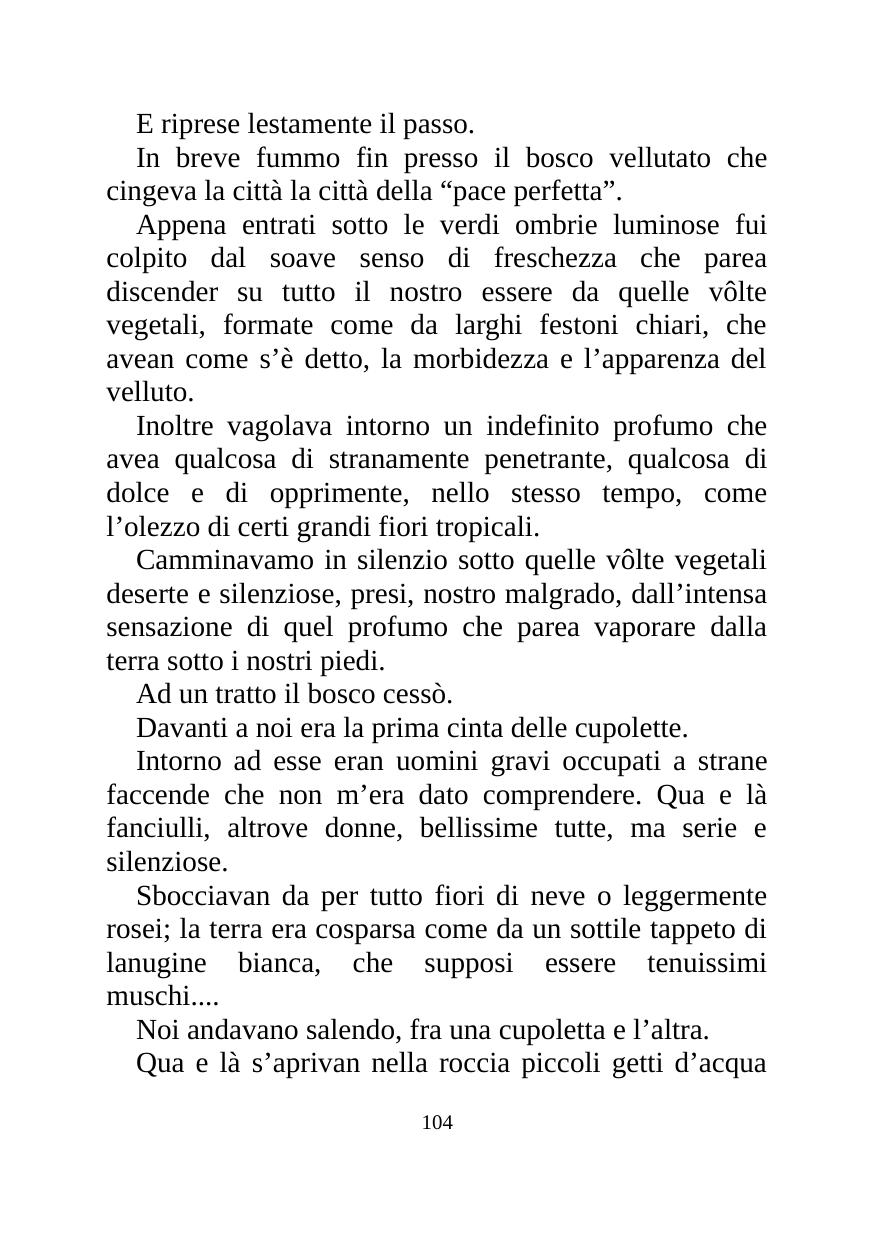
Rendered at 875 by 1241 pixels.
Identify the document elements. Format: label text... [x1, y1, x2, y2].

text Davanti a noi era la prima cinta delle cupolette. [106, 710, 768, 743]
text Ad un tratto il bosco cessò. [106, 676, 768, 710]
text Sbocciavan da per tutto fiori di neve o leggermente rosei; la terra era cosparsa come da un sottile tappeto di lanugine bianca, che supposi essere tenuissimi muschi.... [106, 878, 768, 1012]
text Camminavamo in silenzio sotto quelle vôlte vegetali deserte e silenziose, presi, nostro malgrado, dall’intensa sensazione di quel profumo che parea vaporare dalla terra sotto i nostri piedi. [106, 542, 768, 676]
text Noi andavano salendo, fra una cupoletta e l’altra. [106, 1012, 768, 1045]
text E riprese lestamente il passo. [106, 106, 768, 140]
text Inoltre vagolava intorno un indefinito profumo che avea qualcosa di stranamente penetrante, qualcosa di dolce e di opprimente, nello stesso tempo, come l’olezzo di certi grandi fiori tropicali. [106, 408, 768, 542]
text Intorno ad esse eran uomini gravi occupati a strane faccende che non m’era dato comprendere. Qua e là fanciulli, altrove donne, bellissime tutte, ma serie e silenziose. [106, 743, 768, 878]
text Appena entrati sotto le verdi ombrie luminose fui colpito dal soave senso di freschezza che parea discender su tutto il nostro essere da quelle vôlte vegetali, formate come da larghi festoni chiari, che avean come s’è detto, la morbidezza e l’apparenza del velluto. [106, 207, 768, 408]
text Qua e là s’aprivan nella roccia piccoli getti d’acqua [106, 1045, 768, 1079]
text In breve fummo fin presso il bosco vellutato che cingeva la città la città della “pace perfetta”. [106, 140, 768, 207]
